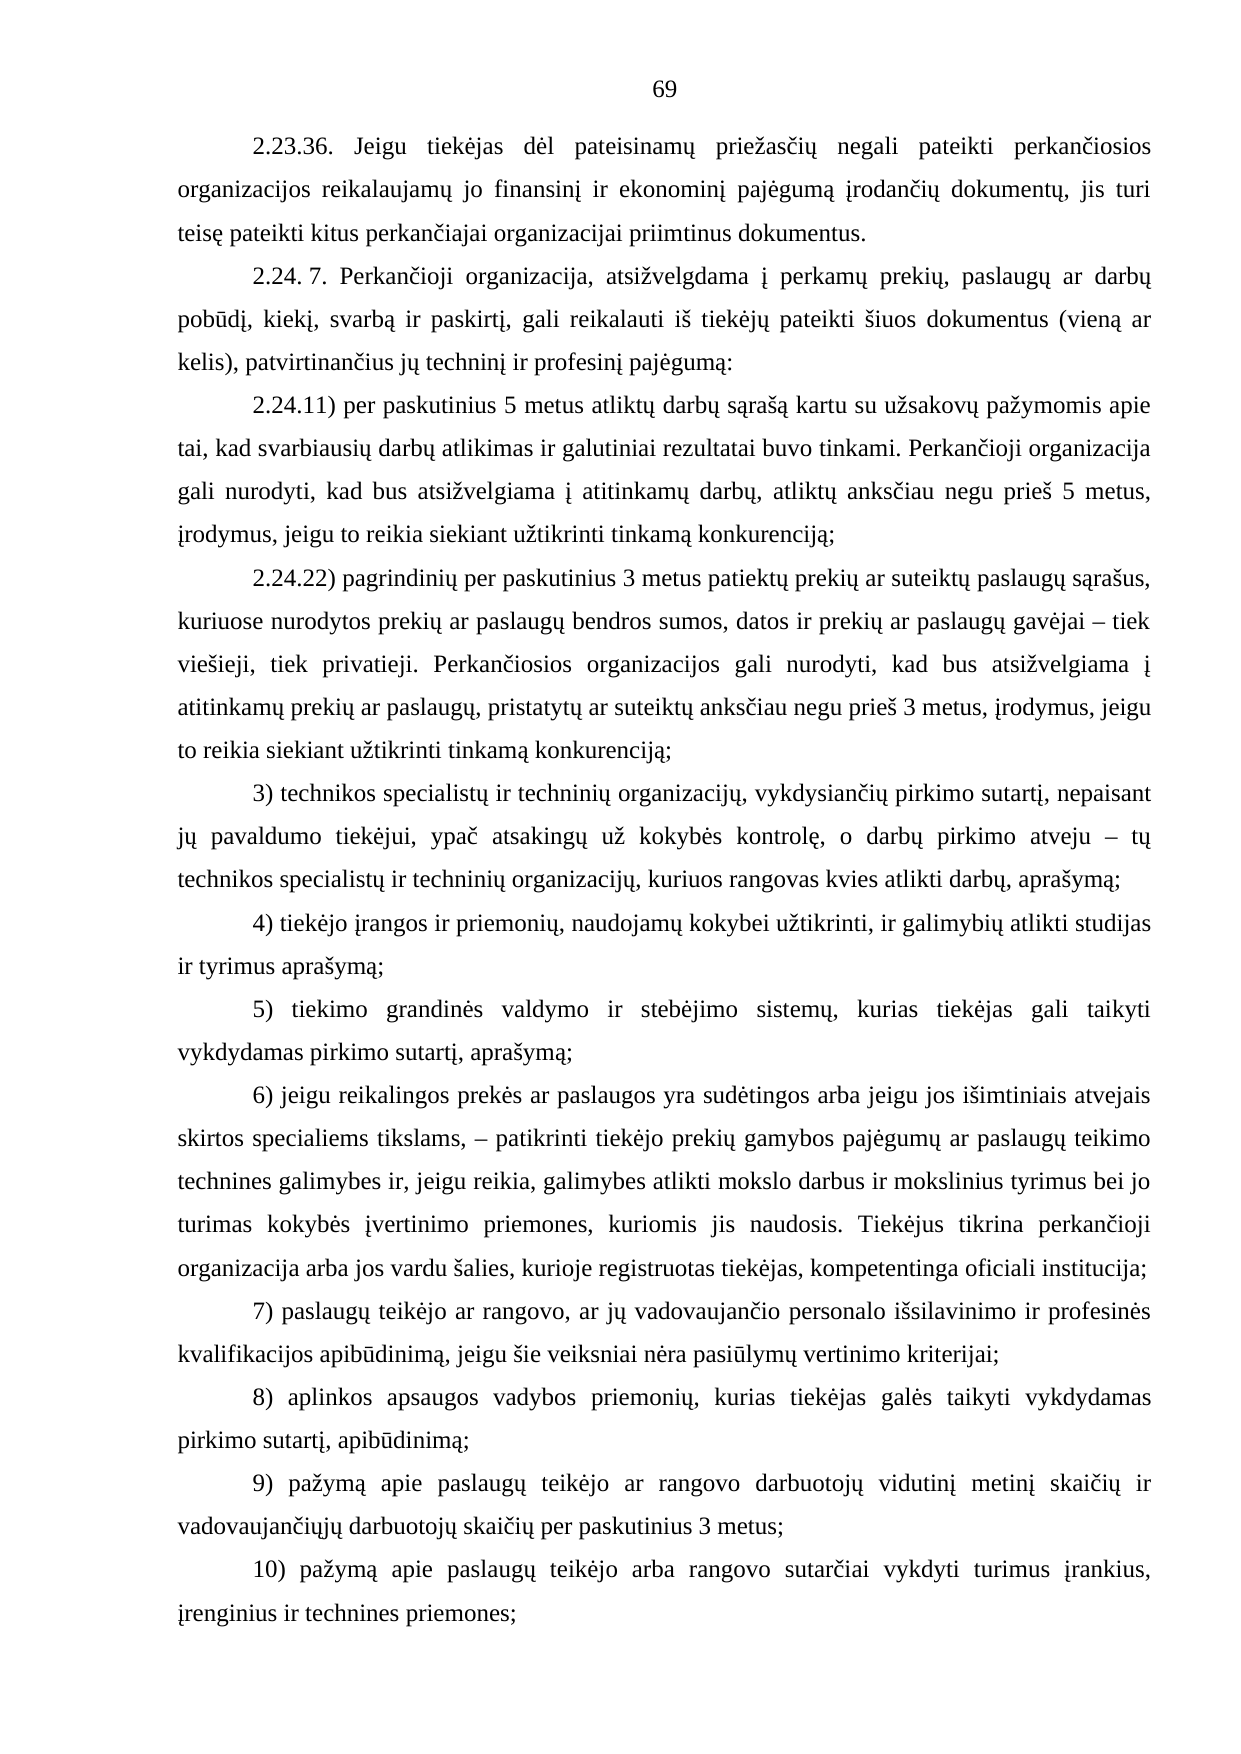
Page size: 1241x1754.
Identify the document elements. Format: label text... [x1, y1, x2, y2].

text 7) paslaugų teikėjo ar rangovo, ar jų vadovaujančio personalo išsilavinimo ir profesinės kvalifikacijos apibūdinimą, jeigu šie veiksniai nėra pasiūlymų vertinimo kriterijai; [177, 1296, 1152, 1368]
subtitle 2) pagrindinių per paskutinius 3 metus patiektų prekių ar suteiktų paslaugų sąrašus, kuriuose nurodytos prekių ar paslaugų bendros sumos, datos ir prekių ar paslaugų gavėjai – tiek viešieji, tiek privatieji. Perkančiosios organizacijos gali nurodyti, kad bus atsižvelgiama į atitinkamų prekių ar paslaugų, pristatytų ar suteiktų anksčiau negu prieš 3 metus, įrodymus, jeigu to reikia siekiant užtikrinti tinkamą konkurenciją; [177, 563, 1152, 764]
text 4) tiekėjo įrangos ir priemonių, naudojamų kokybei užtikrinti, ir galimybių atlikti studijas ir tyrimus aprašymą; [177, 908, 1152, 979]
text 9) pažymą apie paslaugų teikėjo ar rangovo darbuotojų vidutinį metinį skaičių ir vadovaujančiųjų darbuotojų skaičių per paskutinius 3 metus; [177, 1468, 1152, 1540]
text 8) aplinkos apsaugos vadybos priemonių, kurias tiekėjas galės taikyti vykdydamas pirkimo sutartį, apibūdinimą; [177, 1382, 1152, 1454]
subtitle 7. Perkančioji organizacija, atsižvelgdama į perkamų prekių, paslaugų ar darbų pobūdį, kiekį, svarbą ir paskirtį, gali reikalauti iš tiekėjų pateikti šiuos dokumentus (vieną ar kelis), patvirtinančius jų techninį ir profesinį pajėgumą: [177, 261, 1152, 376]
subtitle 6. Jeigu tiekėjas dėl pateisinamų priežasčių negali pateikti perkančiosios organizacijos reikalaujamų jo finansinį ir ekonominį pajėgumą įrodančių dokumentų, jis turi teisę pateikti kitus perkančiajai organizacijai priimtinus dokumentus. [177, 131, 1152, 246]
text 10) pažymą apie paslaugų teikėjo arba rangovo sutarčiai vykdyti turimus įrankius, įrenginius ir technines priemones; [177, 1554, 1152, 1626]
text 3) technikos specialistų ir techninių organizacijų, vykdysiančių pirkimo sutartį, nepaisant jų pavaldumo tiekėjui, ypač atsakingų už kokybės kontrolę, o darbų pirkimo atveju – tų technikos specialistų ir techninių organizacijų, kuriuos rangovas kvies atlikti darbų, aprašymą; [177, 778, 1152, 893]
text 5) tiekimo grandinės valdymo ir stebėjimo sistemų, kurias tiekėjas gali taikyti vykdydamas pirkimo sutartį, aprašymą; [177, 994, 1152, 1066]
subtitle 1) per paskutinius 5 metus atliktų darbų sąrašą kartu su užsakovų pažymomis apie tai, kad svarbiausių darbų atlikimas ir galutiniai rezultatai buvo tinkami. Perkančioji organizacija gali nurodyti, kad bus atsižvelgiama į atitinkamų darbų, atliktų anksčiau negu prieš 5 metus, įrodymus, jeigu to reikia siekiant užtikrinti tinkamą konkurenciją; [177, 390, 1152, 548]
text 6) jeigu reikalingos prekės ar paslaugos yra sudėtingos arba jeigu jos išimtiniais atvejais skirtos specialiems tikslams, – patikrinti tiekėjo prekių gamybos pajėgumų ar paslaugų teikimo technines galimybes ir, jeigu reikia, galimybes atlikti mokslo darbus ir mokslinius tyrimus bei jo turimas kokybės įvertinimo priemones, kuriomis jis naudosis. Tiekėjus tikrina perkančioji organizacija arba jos vardu šalies, kurioje registruotas tiekėjas, kompetentinga oficiali institucija; [177, 1080, 1152, 1281]
